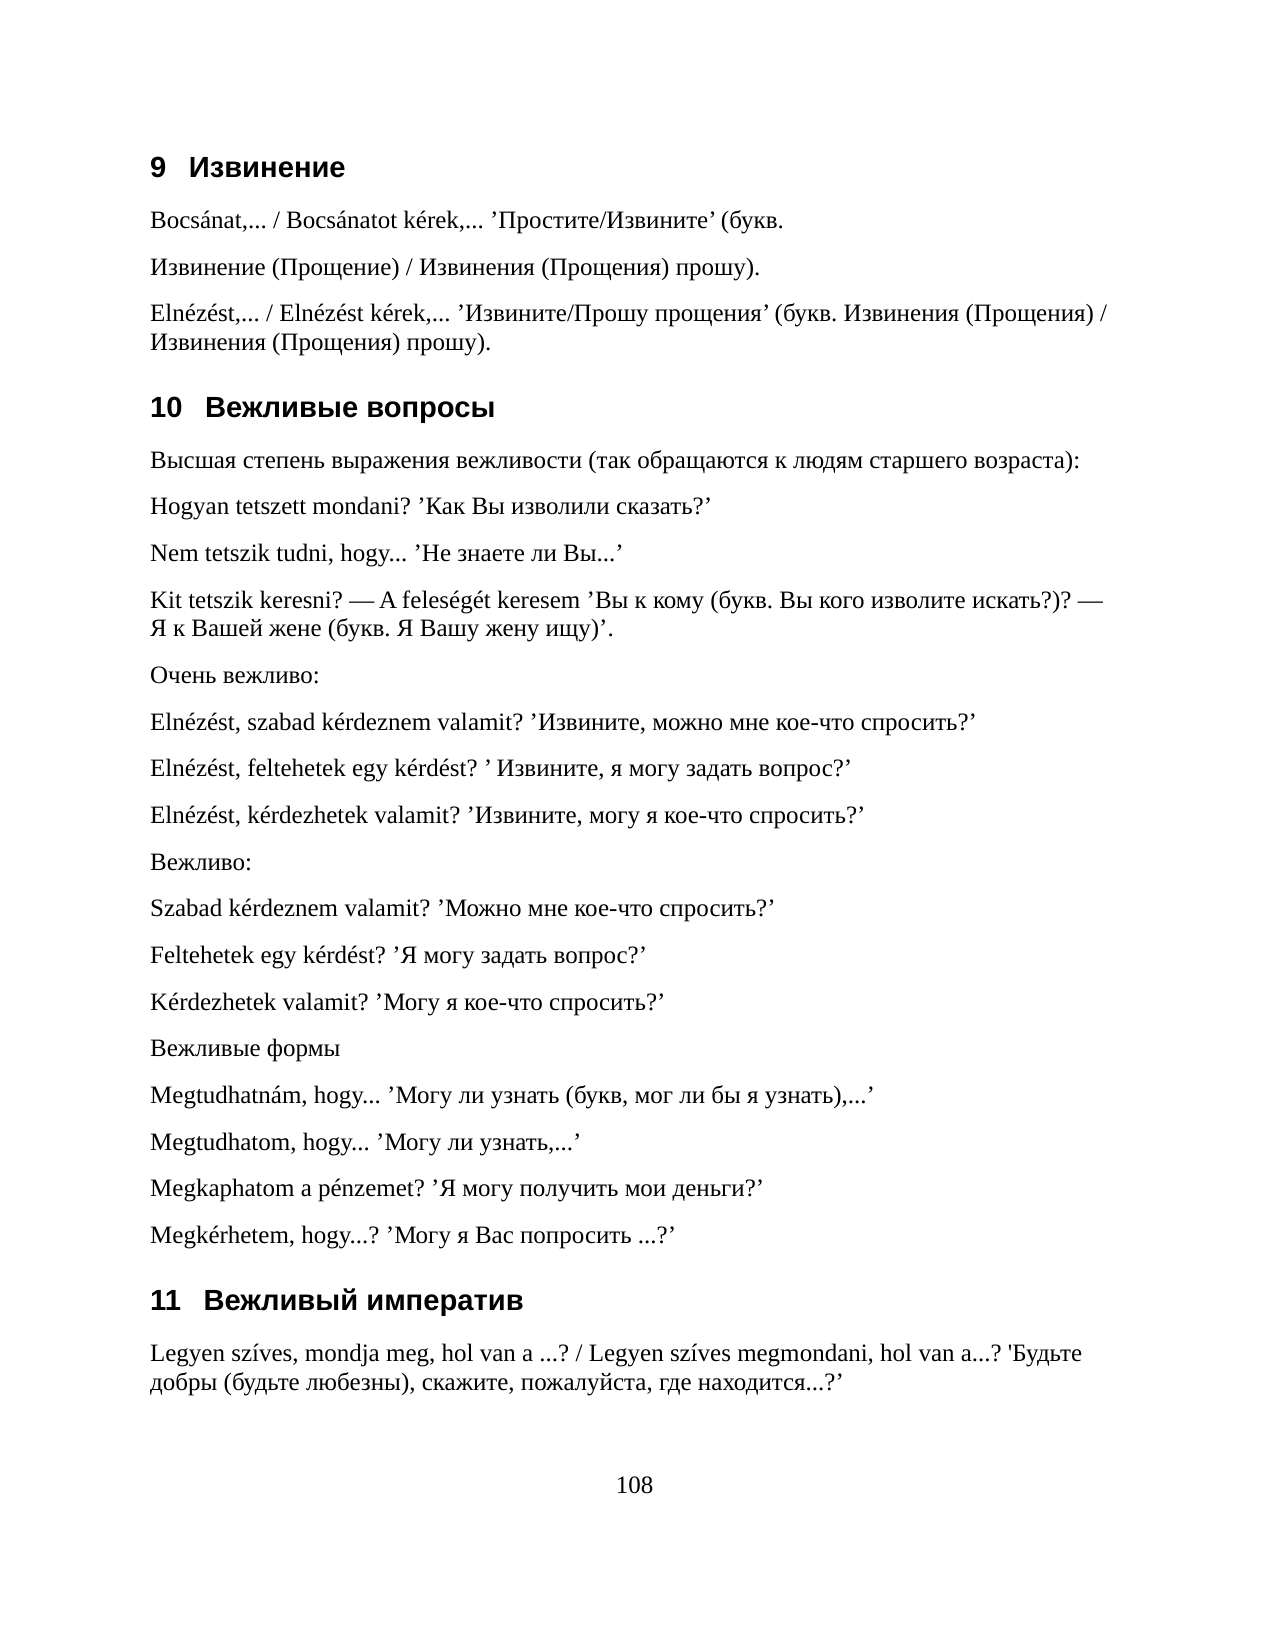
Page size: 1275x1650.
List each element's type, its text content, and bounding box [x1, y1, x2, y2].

text Megkaphatom a pénzemet? ’Я могу получить мои деньги?’ [150, 1173, 1125, 1202]
text Elnézést, szabad kérdeznem valamit? ’Извините, можно мне кое-что спросить?’ [150, 707, 1125, 736]
text Elnézést, kérdezhetek valamit? ’Извините, могу я кое-что спросить?’ [150, 800, 1125, 829]
text Elnézést, feltehetek egy kérdést? ’ Извините, я могу задать вопрос?’ [150, 753, 1125, 782]
text Kérdezhetek valamit? ’Могу я кое-что спросить?’ [150, 987, 1125, 1016]
text Вежливо: [150, 847, 1125, 876]
subtitle Вежливые вопросы [150, 390, 1125, 423]
text Очень вежливо: [150, 660, 1125, 689]
text Szabad kérdeznem valamit? ’Можно мне кое-что спросить?’ [150, 893, 1125, 922]
text Elnézést,... / Elnézést kérek,... ’Извините/Прошу прощения’ (букв. Извинения (Прощения) / Извинения (Прощения) прошу). [150, 298, 1125, 356]
text Высшая степень выражения вежливости (так обращаются к людям старшего возраста): [150, 445, 1125, 473]
text Megtudhatnám, hogy... ’Могу ли узнать (букв, мог ли бы я узнать),...’ [150, 1080, 1125, 1109]
text Извинение (Прощение) / Извинения (Прощения) прошу). [150, 252, 1125, 280]
text Hogyan tetszett mondani? ’Как Вы изволили сказать?’ [150, 491, 1125, 520]
subtitle Извинение [150, 150, 1125, 183]
text Feltehetek egy kérdést? ’Я могу задать вопрос?’ [150, 940, 1125, 969]
text Megkérhetem, hogy...? ’Могу я Вас попросить ...?’ [150, 1220, 1125, 1249]
text Legyen szíves, mondja meg, hol van a ...? / Legyen szíves megmondani, hol van a...? 'Будьте добры (будьте любезны), скажите, пожалуйста, где находится...?’ [150, 1338, 1125, 1395]
text Bocsánat,... / Bocsánatot kérek,... ’Простите/Извините’ (букв. [150, 205, 1125, 234]
text Megtudhatom, hogy... ’Могу ли узнать,...’ [150, 1127, 1125, 1156]
text Nem tetszik tudni, hogy... ’He знаете ли Вы...’ [150, 538, 1125, 567]
text Kit tetszik keresni? — A feleségét keresem ’Вы к кому (букв. Вы кого изволите искать?)? — Я к Вашей жене (букв. Я Вашу жену ищу)’. [150, 585, 1125, 642]
subtitle Вежливый императив [150, 1283, 1125, 1316]
text Вежливые формы [150, 1033, 1125, 1062]
